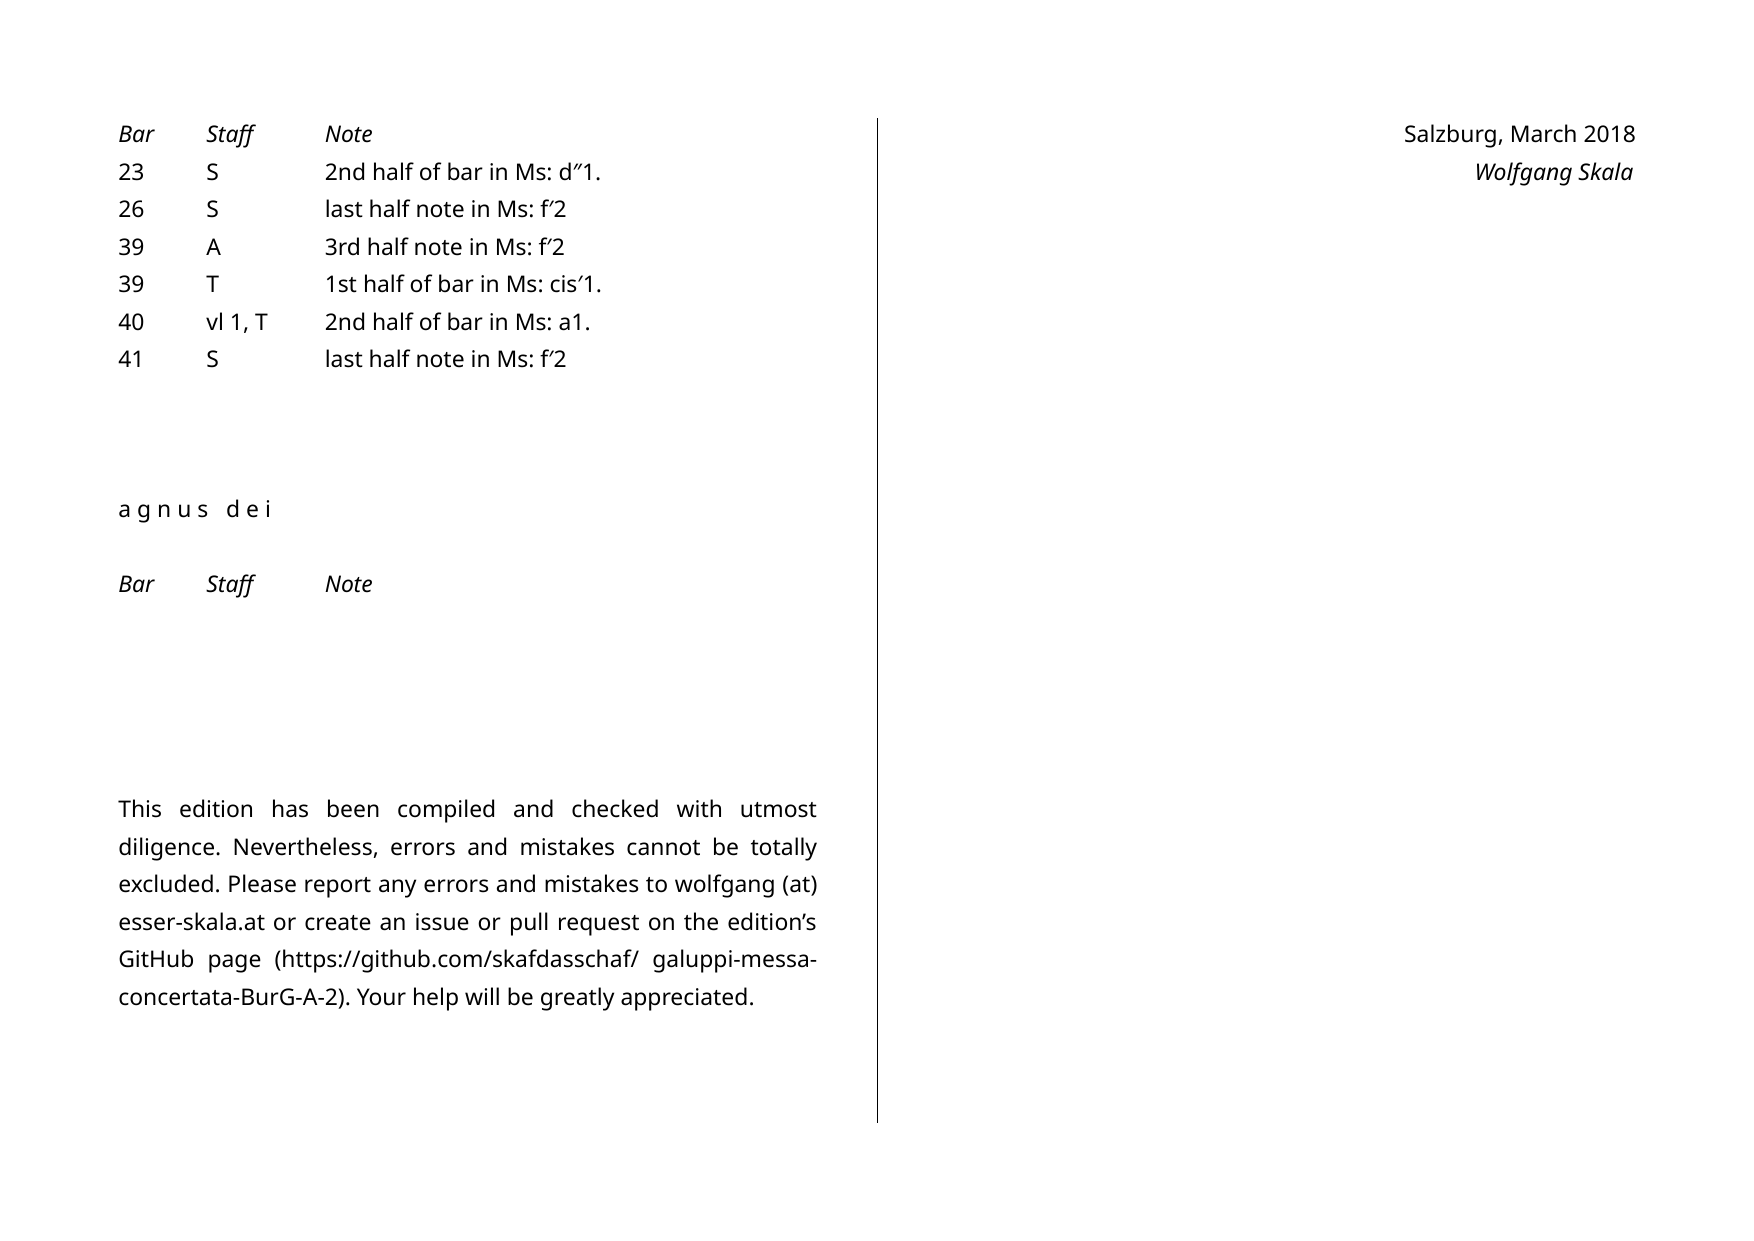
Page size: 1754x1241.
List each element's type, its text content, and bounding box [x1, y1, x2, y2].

text Bar Staff Note 23 S 2nd half of bar in Ms: d″1. 26 S last half note in Ms: f′2 39 A 3rd half note in Ms: f′2 39 T 1st half of bar in Ms: cis′1. 40 vl 1, T 2nd half of bar in Ms: a1. 41 S last half note in Ms: f′2 a g n u s d e i [118, 118, 818, 524]
text Salzburg, March 2018 Wolfgang Skala [936, 118, 1636, 187]
text Bar Staff Note [118, 568, 818, 749]
text This edition has been compiled and checked with utmost diligence. Nevertheless, errors and mistakes cannot be totally excluded. Please report any errors and mistakes to wolfgang (at) esser-skala.at or create an issue or pull request on the edition’s GitHub page (https://github.com/skafdasschaf/ galuppi-messa-concertata-BurG-A-2). Your help will be greatly appreciated. [118, 793, 818, 1012]
